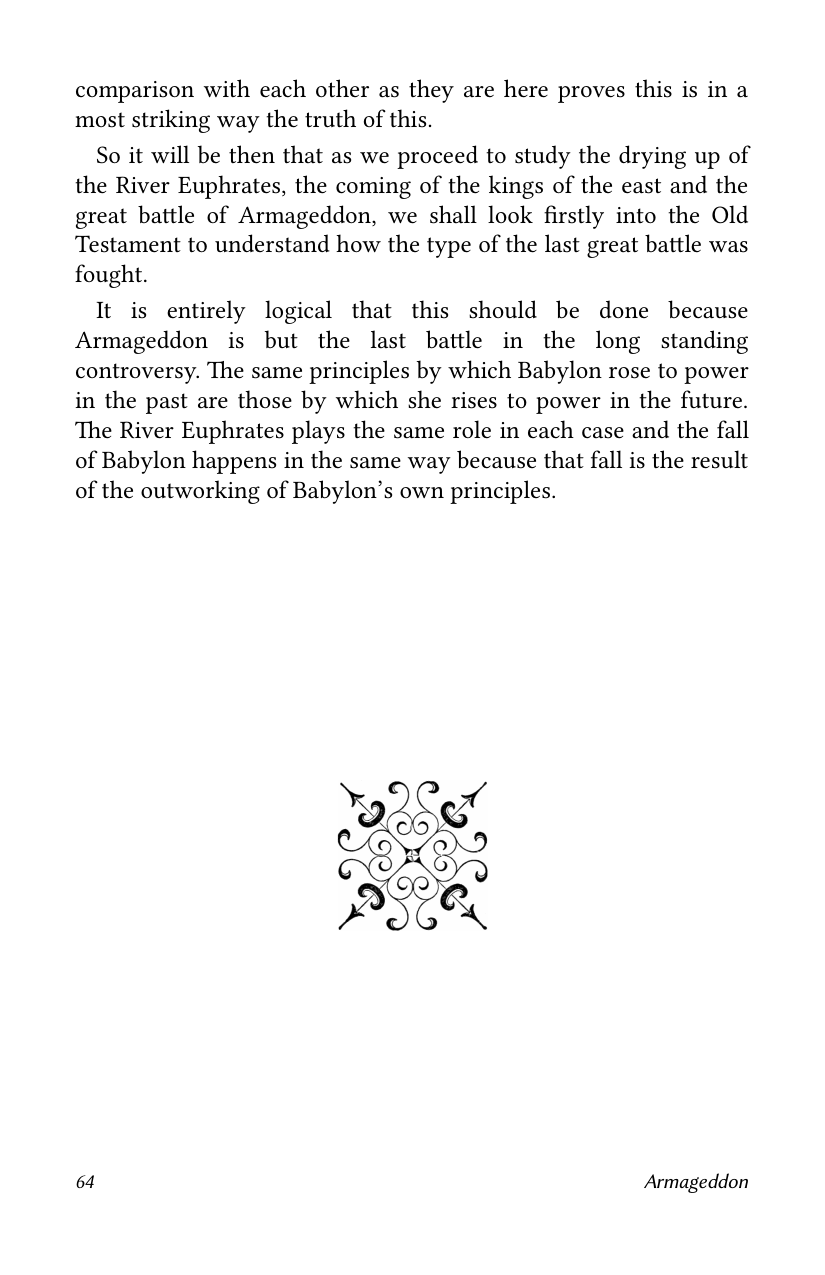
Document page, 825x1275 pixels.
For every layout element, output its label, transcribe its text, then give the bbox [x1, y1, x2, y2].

picture [337, 780, 488, 931]
text So it will be then that as we proceed to study the drying up of the River Euphrates, the coming of the kings of the east and the great battle of Armageddon, we shall look firstly into the Old Testament to understand how the type of the last great battle was fought. [75, 141, 750, 289]
text It is entirely logical that this should be done because Armageddon is but the last battle in the long standing controversy. The same principles by which Babylon rose to power in the past are those by which she rises to power in the future. The River Euphrates plays the same role in each case and the fall of Babylon happens in the same way because that fall is the result of the outworking of Babylon’s own principles. [75, 296, 750, 504]
text comparison with each other as they are here proves this is in a most striking way the truth of this. [75, 75, 750, 133]
